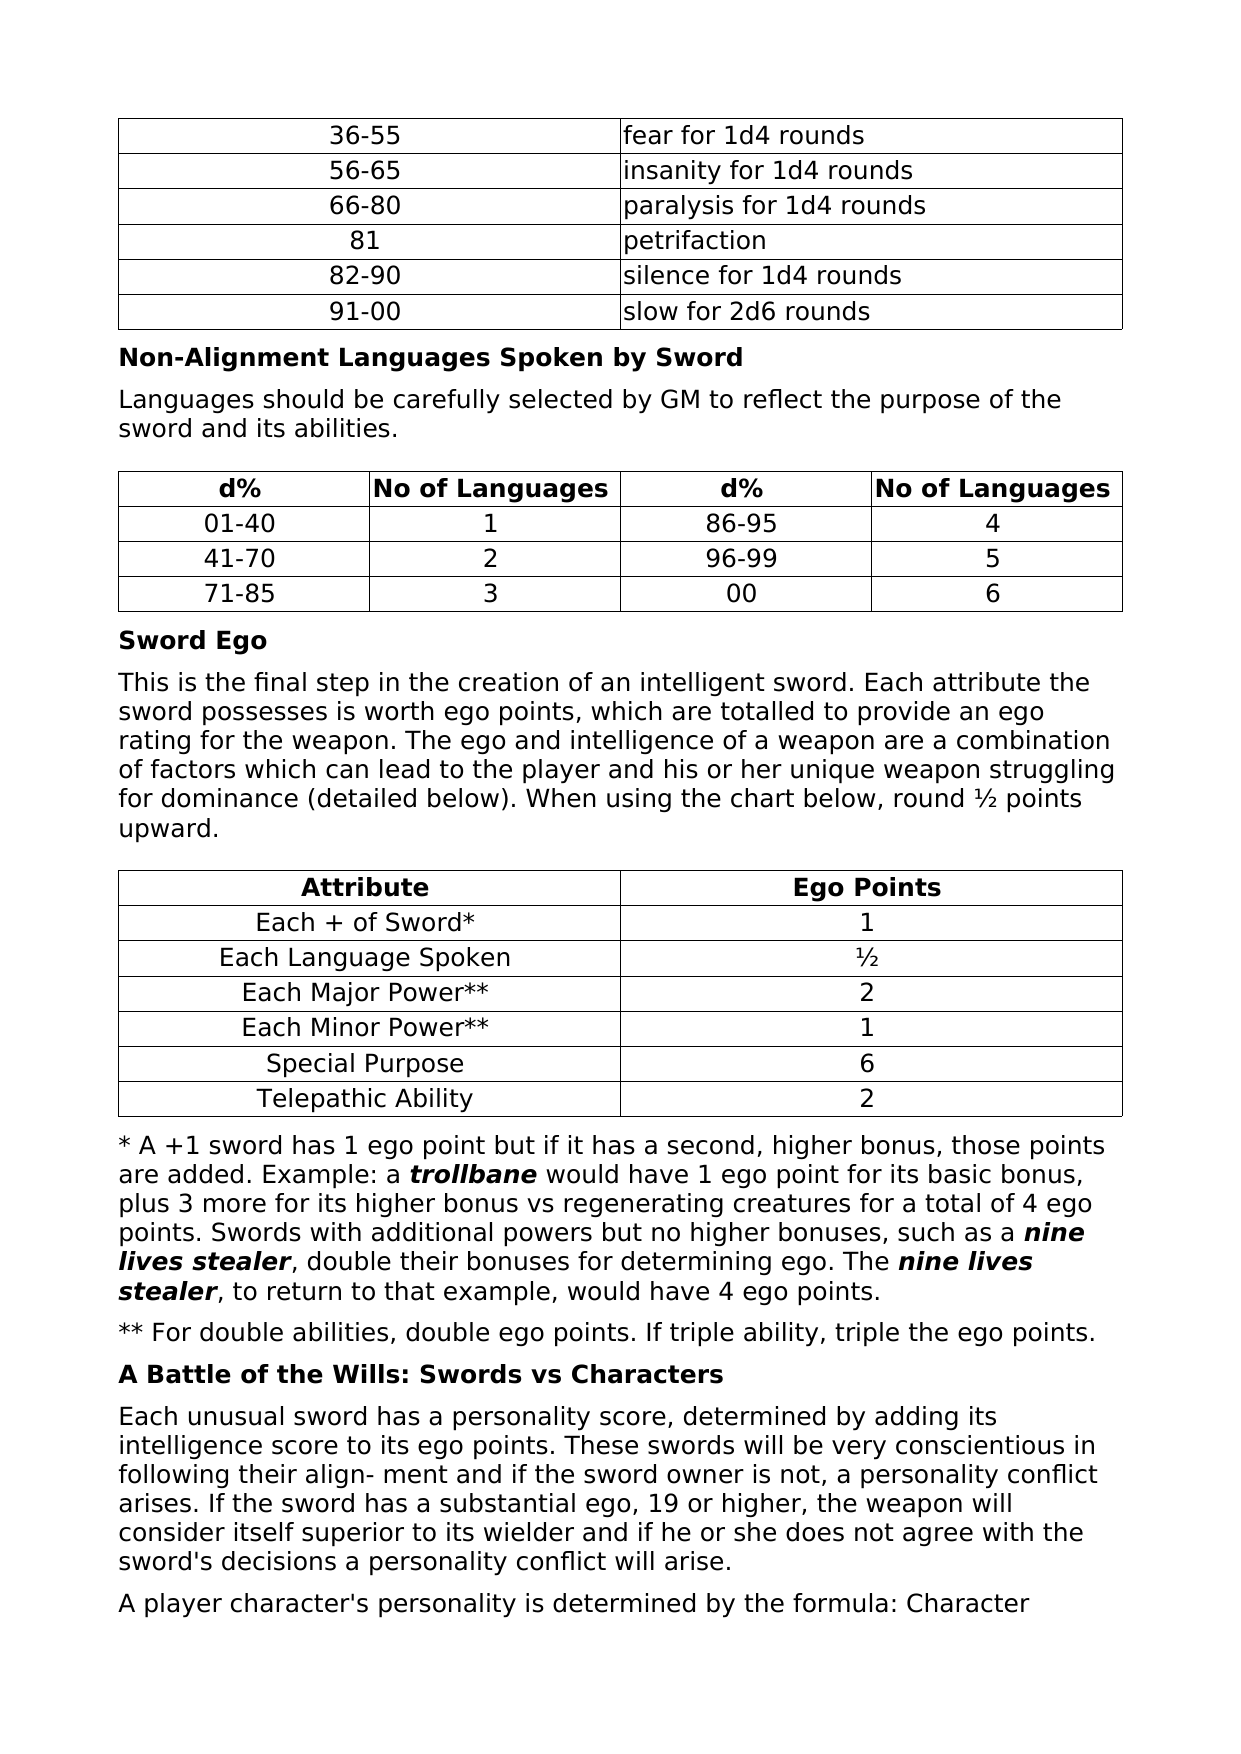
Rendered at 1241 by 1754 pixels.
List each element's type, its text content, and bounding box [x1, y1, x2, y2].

table_cell Each Minor Power** [119, 1012, 620, 1046]
table_cell 86-95 [621, 507, 871, 541]
table_cell insanity for 1d4 rounds [621, 154, 1122, 188]
table_header No of Languages [872, 472, 1122, 506]
table_header d% [621, 472, 871, 506]
text Non-Alignment Languages Spoken by Sword [118, 344, 1122, 373]
table_cell 36-55 [119, 119, 620, 153]
table_cell 96-99 [621, 542, 871, 576]
table_cell 2 [621, 977, 1122, 1011]
table_cell Telepathic Ability [119, 1082, 620, 1116]
table_cell 2 [370, 542, 620, 576]
text This is the final step in the creation of an intelligent sword. Each attribute the sword possesses is worth ego points, which are totalled to provide an ego rating for the weapon. The ego and intelligence of a weapon are a combination of factors which can lead to the player and his or her unique weapon struggling for dominance (detailed below). When using the chart below, round ½ points upward. [118, 668, 1122, 843]
table_cell 5 [872, 542, 1122, 576]
table_cell silence for 1d4 rounds [621, 260, 1122, 294]
table_cell ½ [621, 941, 1122, 976]
table_cell 01-40 [119, 507, 369, 541]
table_cell 1 [621, 1012, 1122, 1046]
table_cell 41-70 [119, 542, 369, 576]
table_cell slow for 2d6 rounds [621, 295, 1122, 329]
table_cell paralysis for 1d4 rounds [621, 189, 1122, 223]
table_cell 6 [872, 577, 1122, 611]
text Each unusual sword has a personality score, determined by adding its intelligence score to its ego points. These swords will be very conscientious in following their align- ment and if the sword owner is not, a personality conflict arises. If the sword has a substantial ego, 19 or higher, the weapon will consider itself superior to its wielder and if he or she does not agree with the sword's decisions a personality conflict will arise. [118, 1402, 1122, 1577]
table_cell 3 [370, 577, 620, 611]
table_cell Each Language Spoken [119, 941, 620, 976]
table_cell Each + of Sword* [119, 906, 620, 940]
table_cell fear for 1d4 rounds [621, 119, 1122, 153]
text * A +1 sword has 1 ego point but if it has a second, higher bonus, those points are added. Example: a trollbane would have 1 ego point for its basic bonus, plus 3 more for its higher bonus vs regenerating creatures for a total of 4 ego points. Swords with additional powers but no higher bonuses, such as a nine lives stealer, double their bonuses for determining ego. The nine lives stealer, to return to that example, would have 4 ego points. [118, 1131, 1122, 1306]
table_header Ego Points [621, 871, 1122, 905]
text Languages should be carefully selected by GM to reflect the purpose of the sword and its abilities. [118, 385, 1122, 444]
table_cell 4 [872, 507, 1122, 541]
table_cell 2 [621, 1082, 1122, 1116]
table_cell 81 [119, 225, 620, 258]
table_cell 1 [370, 507, 620, 541]
text A player character's personality is determined by the formula: Character [118, 1589, 1122, 1618]
text A Battle of the Wills: Swords vs Characters [118, 1360, 1122, 1389]
table_header No of Languages [370, 472, 620, 506]
text ** For double abilities, double ego points. If triple ability, triple the ego points. [118, 1318, 1122, 1347]
table_cell petrifaction [621, 225, 1122, 258]
text Sword Ego [118, 626, 1122, 655]
table_cell 82-90 [119, 260, 620, 294]
table_header Attribute [119, 871, 620, 905]
table_cell 00 [621, 577, 871, 611]
table_cell 66-80 [119, 189, 620, 223]
table_cell Special Purpose [119, 1047, 620, 1081]
table_cell 1 [621, 906, 1122, 940]
table_cell Each Major Power** [119, 977, 620, 1011]
table_cell 56-65 [119, 154, 620, 188]
table_header d% [119, 472, 369, 506]
table_cell 71-85 [119, 577, 369, 611]
table_cell 6 [621, 1047, 1122, 1081]
table_cell 91-00 [119, 295, 620, 329]
